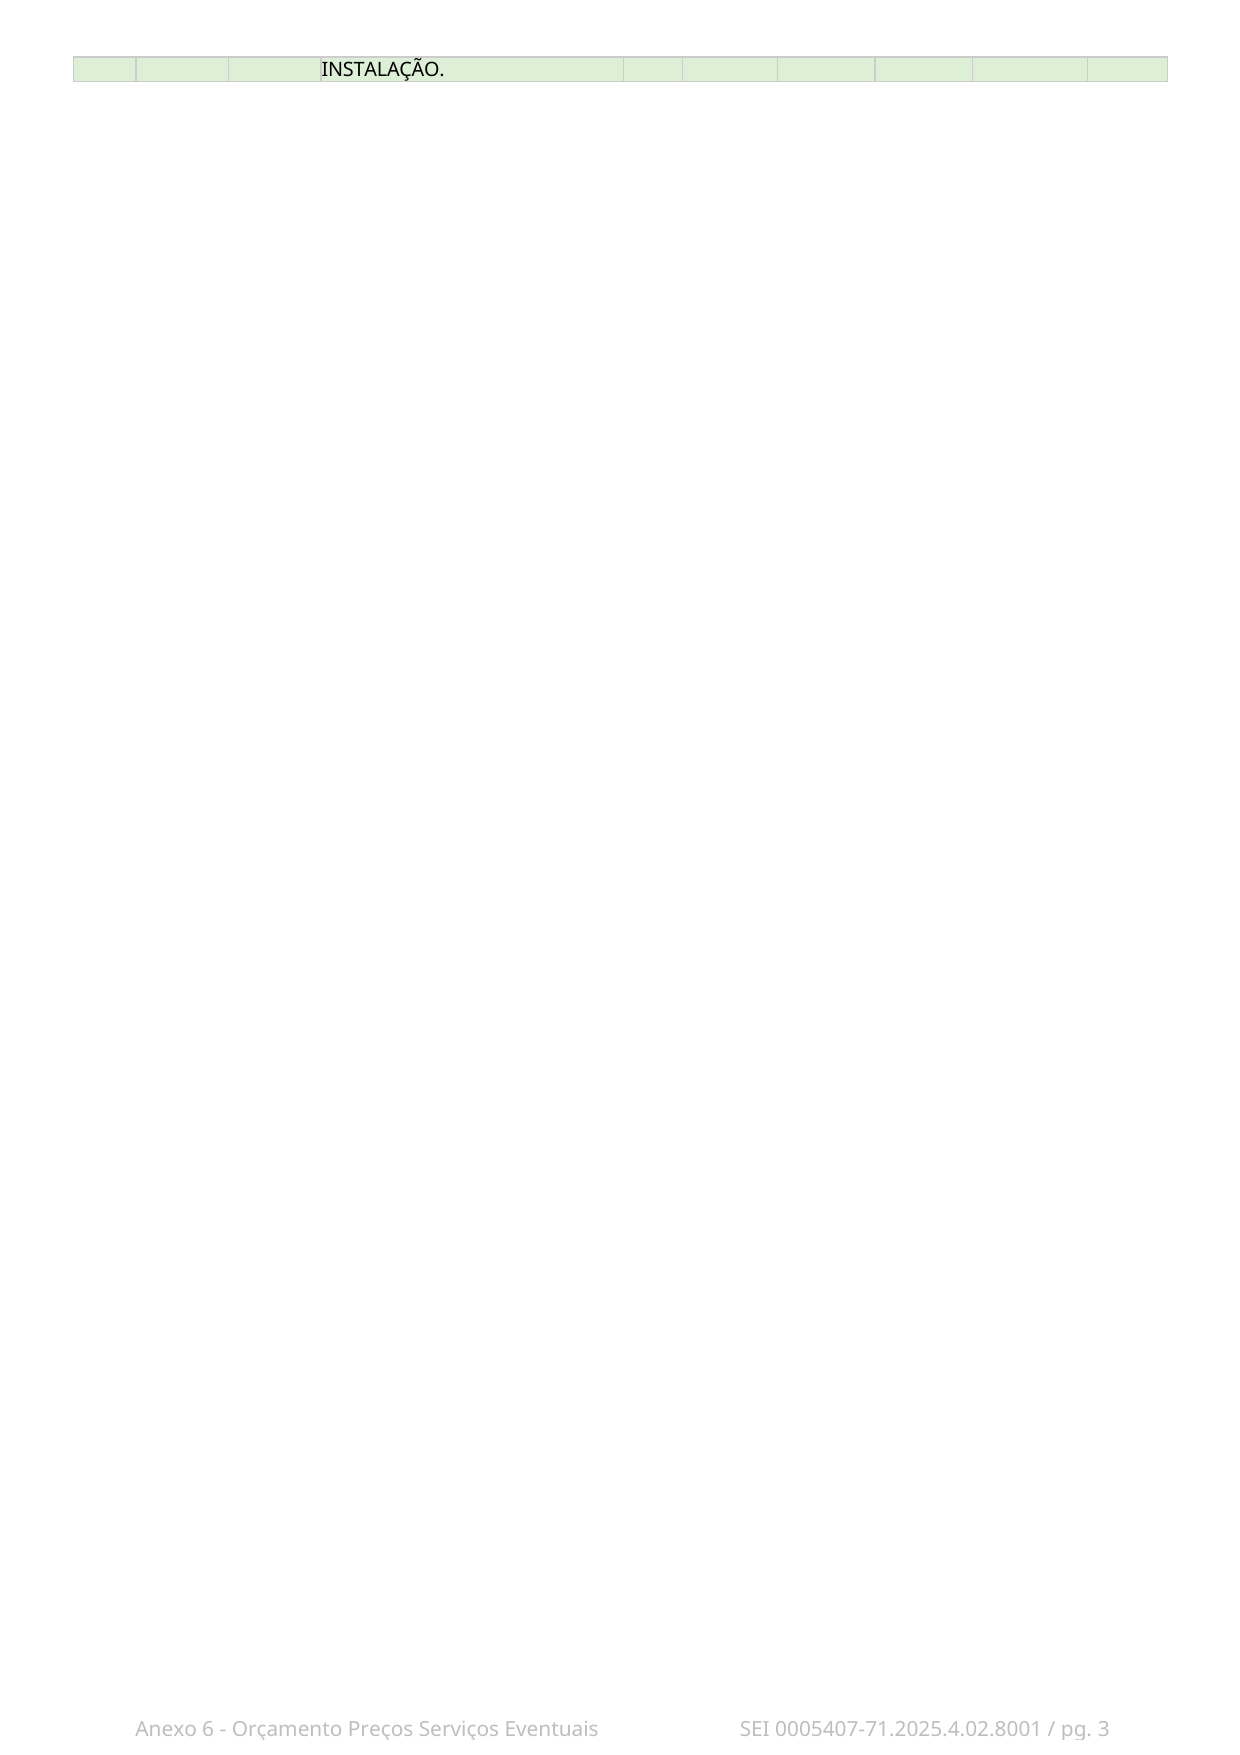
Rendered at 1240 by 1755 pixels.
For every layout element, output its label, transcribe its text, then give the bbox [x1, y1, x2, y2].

table_cell [778, 58, 874, 81]
table_cell [137, 58, 228, 81]
table_cell [624, 58, 682, 81]
table_cell [229, 58, 320, 81]
table_cell [1088, 58, 1167, 81]
table_cell [973, 58, 1087, 81]
table_cell [74, 58, 135, 81]
table_cell [876, 58, 972, 81]
table_cell INSTALAÇÃO. [322, 58, 623, 81]
table_cell [683, 58, 777, 81]
